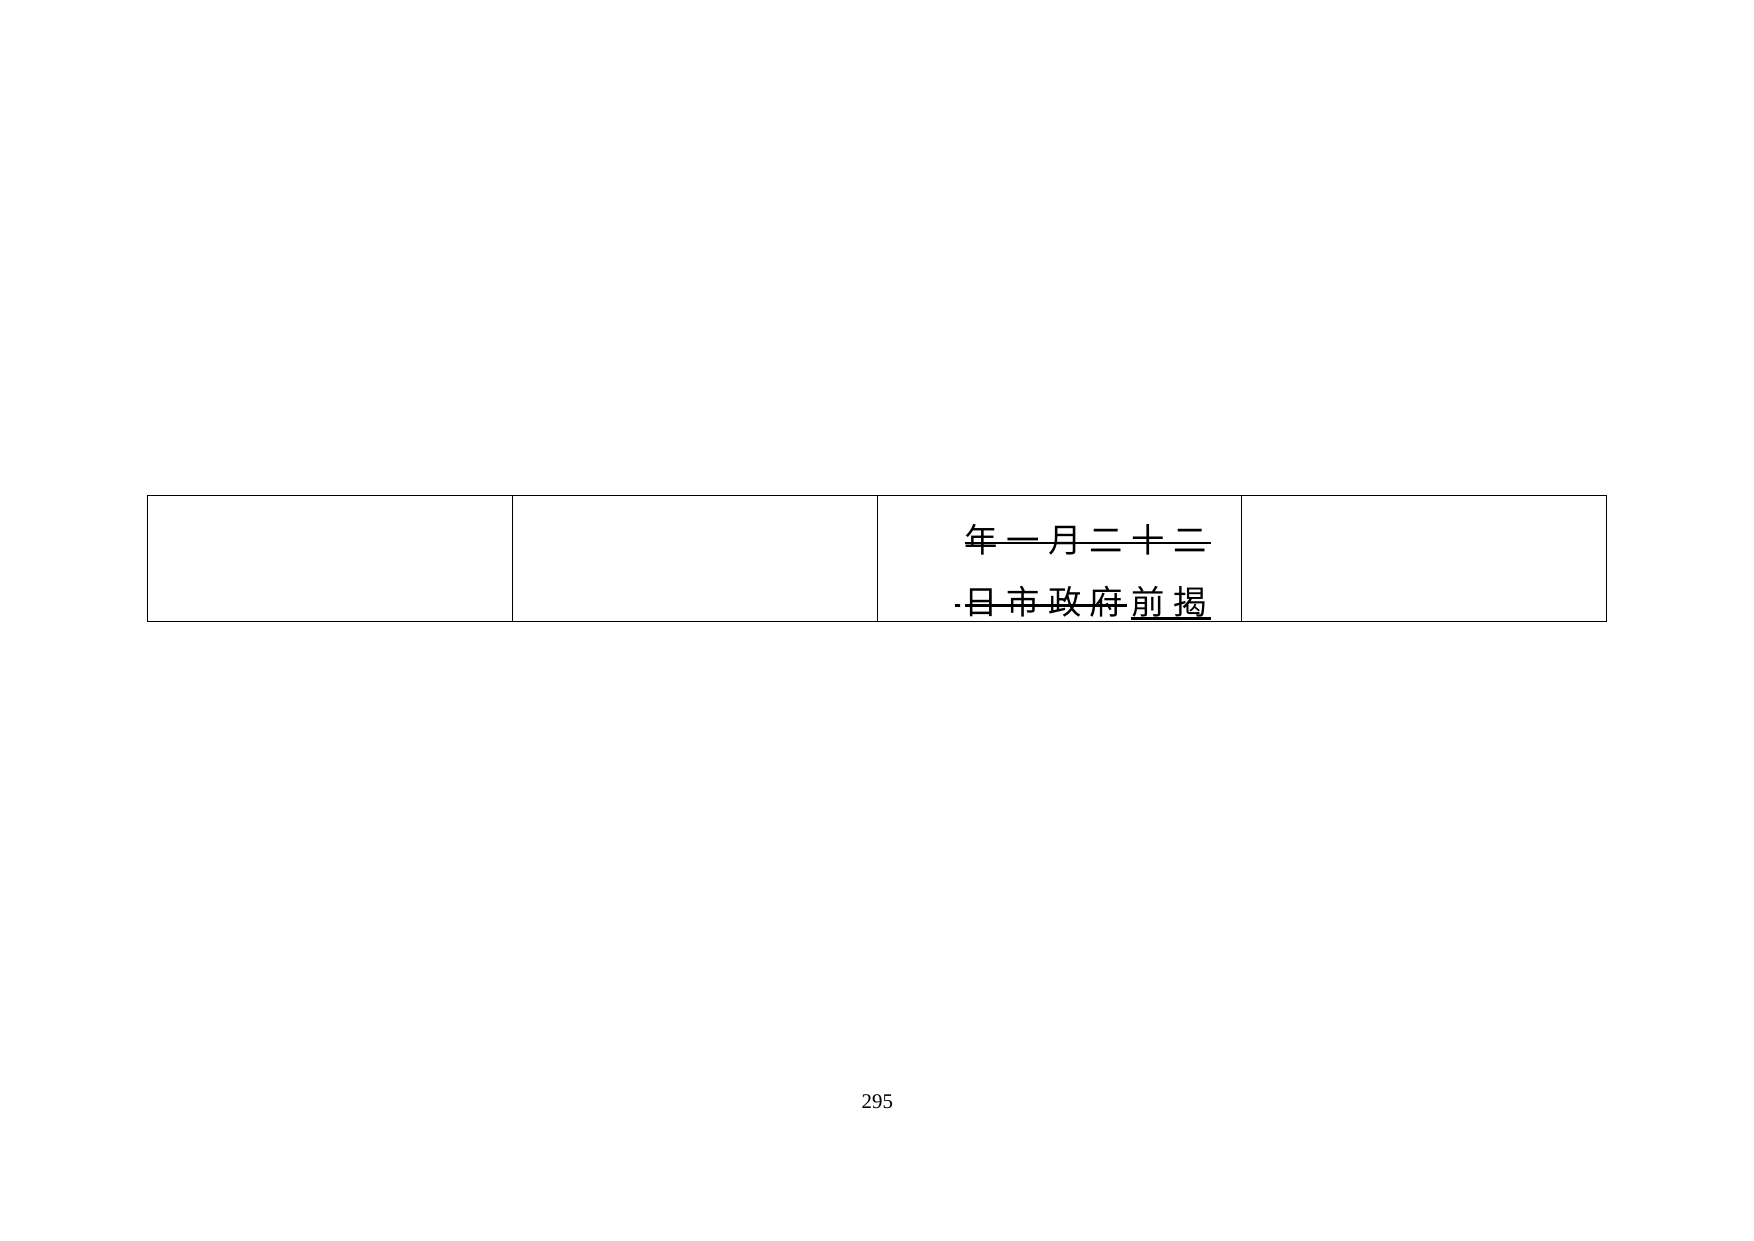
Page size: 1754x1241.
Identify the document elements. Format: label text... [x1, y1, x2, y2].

table_cell [148, 496, 512, 621]
table_cell 年一月二十二日市政府前揭 [878, 496, 1241, 621]
table_cell [513, 496, 877, 621]
table_cell [1242, 496, 1606, 621]
